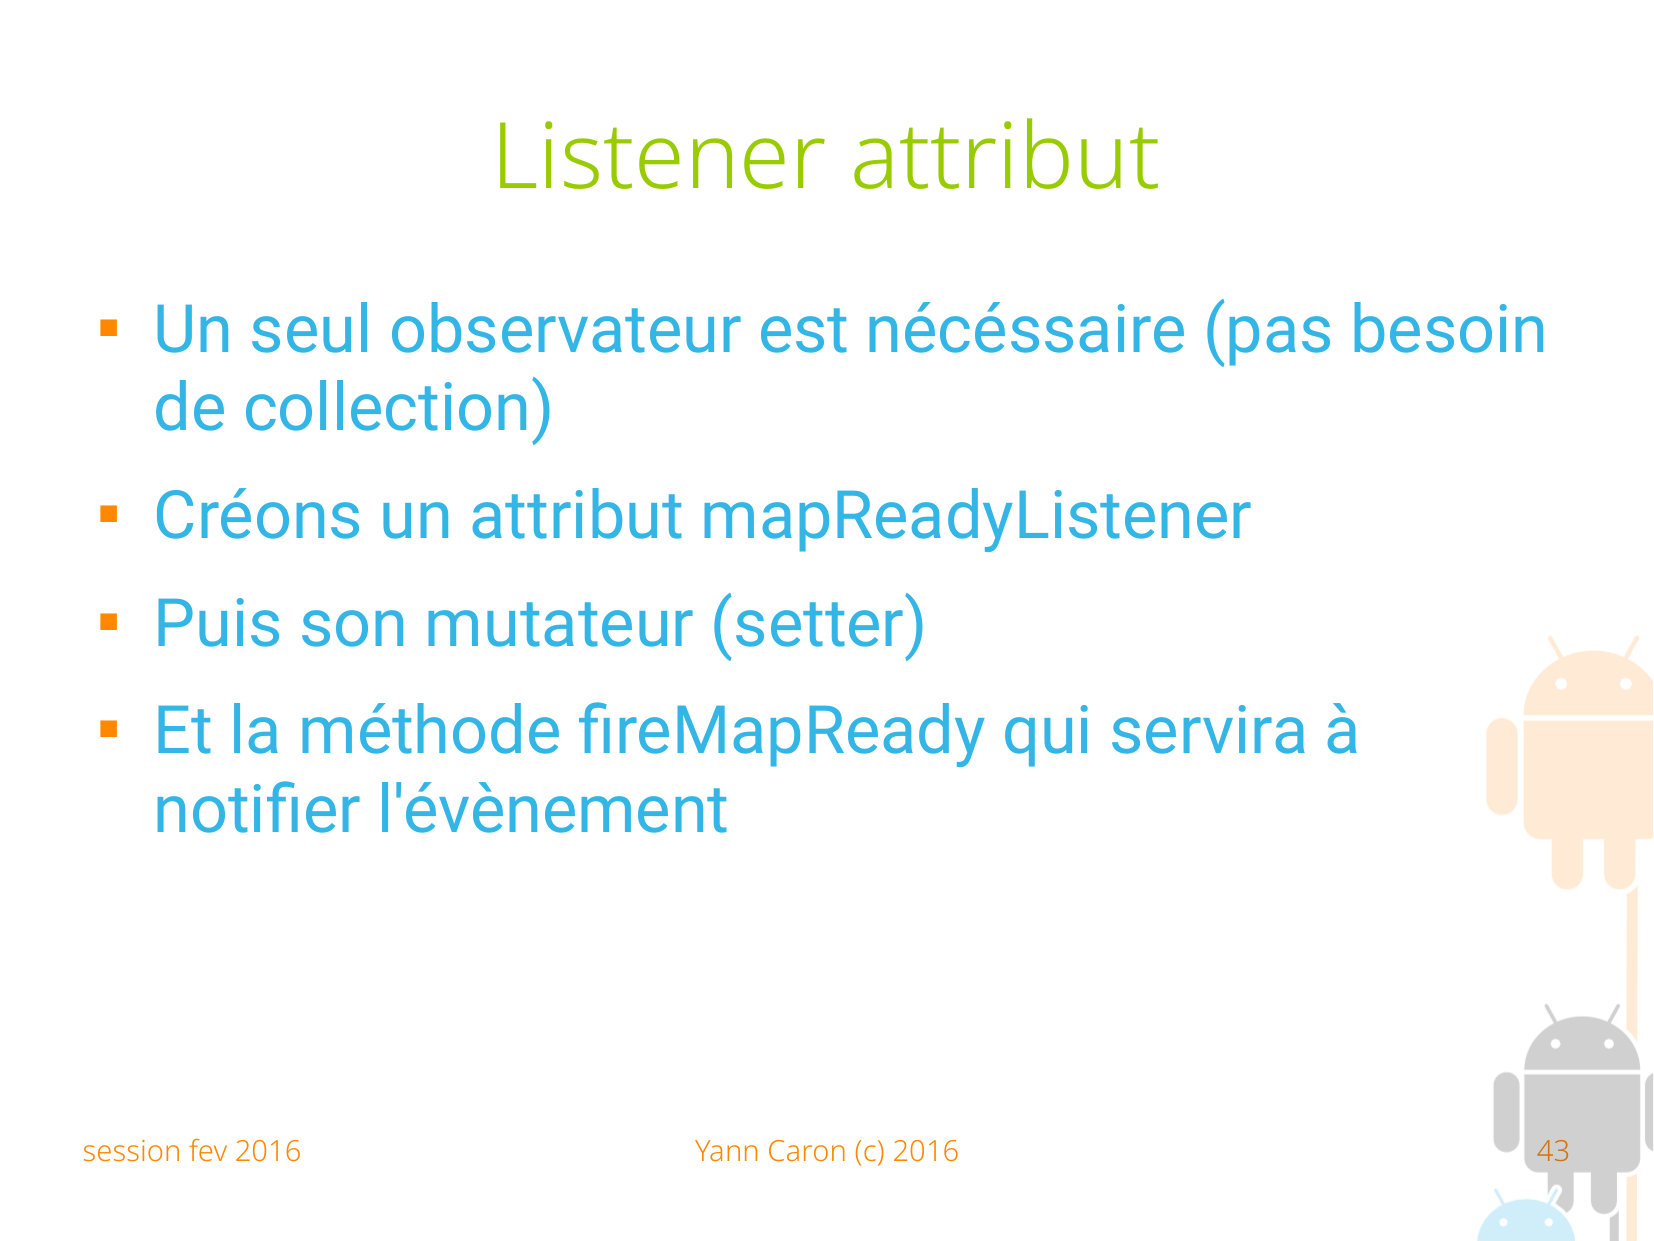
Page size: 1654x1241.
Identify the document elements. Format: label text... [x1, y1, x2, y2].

title Listener attribut [82, 49, 1571, 257]
list Un seul observateur est nécéssaire (pas besoin de collection) Créons un attribut mapReadyListener Puis son mutateur (setter) Et la méthode fireMapReady qui servira à notifier l'évènement [82, 290, 1571, 1010]
picture [240, 423, 1654, 1241]
